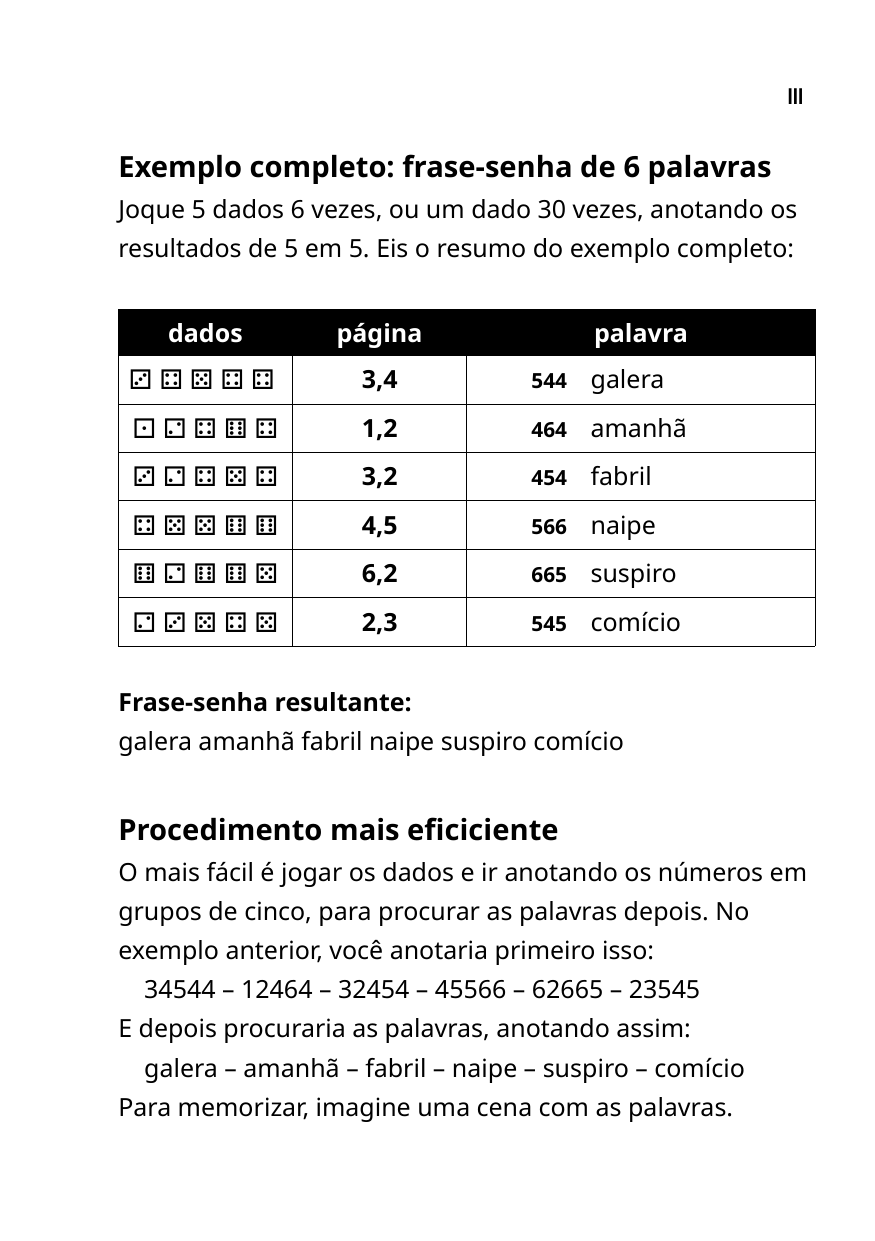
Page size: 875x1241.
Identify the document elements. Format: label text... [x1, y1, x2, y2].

text Procedimento mais eficiciente [118, 809, 815, 848]
table_header palavra [467, 310, 815, 355]
text E depois procuraria as palavras, anotando assim: [118, 1011, 815, 1045]
text Para memorizar, imagine uma cena com as palavras. [118, 1089, 815, 1123]
table_cell 3,2 [293, 453, 466, 500]
table_header dados [119, 310, 292, 355]
text III [685, 83, 803, 109]
table_cell ⚂ ⚃ ⚄ ⚃ ⚃ [119, 356, 292, 403]
text galera – amanhã – fabril – naipe – suspiro – comício [118, 1050, 815, 1084]
text Exemplo completo: frase-senha de 6 palavras [118, 146, 815, 186]
table_cell 3,4 [293, 356, 466, 403]
table_cell ⚃ ⚄ ⚄ ⚅ ⚅ [119, 501, 292, 549]
table_cell 665 suspiro [467, 550, 815, 597]
text O mais fácil é jogar os dados e ir anotando os números em grupos de cinco, para procurar as palavras depois. No exemplo anterior, você anotaria primeiro isso: [118, 854, 815, 967]
table_cell ⚀ ⚁ ⚃ ⚅ ⚃ [119, 405, 292, 452]
table_cell ⚁ ⚂ ⚄ ⚃ ⚄ [119, 598, 292, 646]
table_cell 4,5 [293, 501, 466, 549]
table_cell 454 fabril [467, 453, 815, 500]
text 34544 – 12464 – 32454 – 45566 – 62665 – 23545 [118, 972, 815, 1006]
text galera amanhã fabril naipe suspiro comício [118, 724, 815, 758]
table_cell 545 comício [467, 598, 815, 646]
table_cell 544 galera [467, 356, 815, 403]
table_cell 2,3 [293, 598, 466, 646]
table_cell 6,2 [293, 550, 466, 597]
text Joque 5 dados 6 vezes, ou um dado 30 vezes, anotando os resultados de 5 em 5. Eis o resumo do exemplo completo: [118, 192, 815, 265]
table_header página [293, 310, 466, 355]
table_cell 566 naipe [467, 501, 815, 549]
table_cell 464 amanhã [467, 405, 815, 452]
table_cell ⚅ ⚁ ⚅ ⚅ ⚄ [119, 550, 292, 597]
table_cell ⚂ ⚁ ⚃ ⚄ ⚃ [119, 453, 292, 500]
table_cell 1,2 [293, 405, 466, 452]
text Frase-senha resultante: [118, 685, 815, 719]
